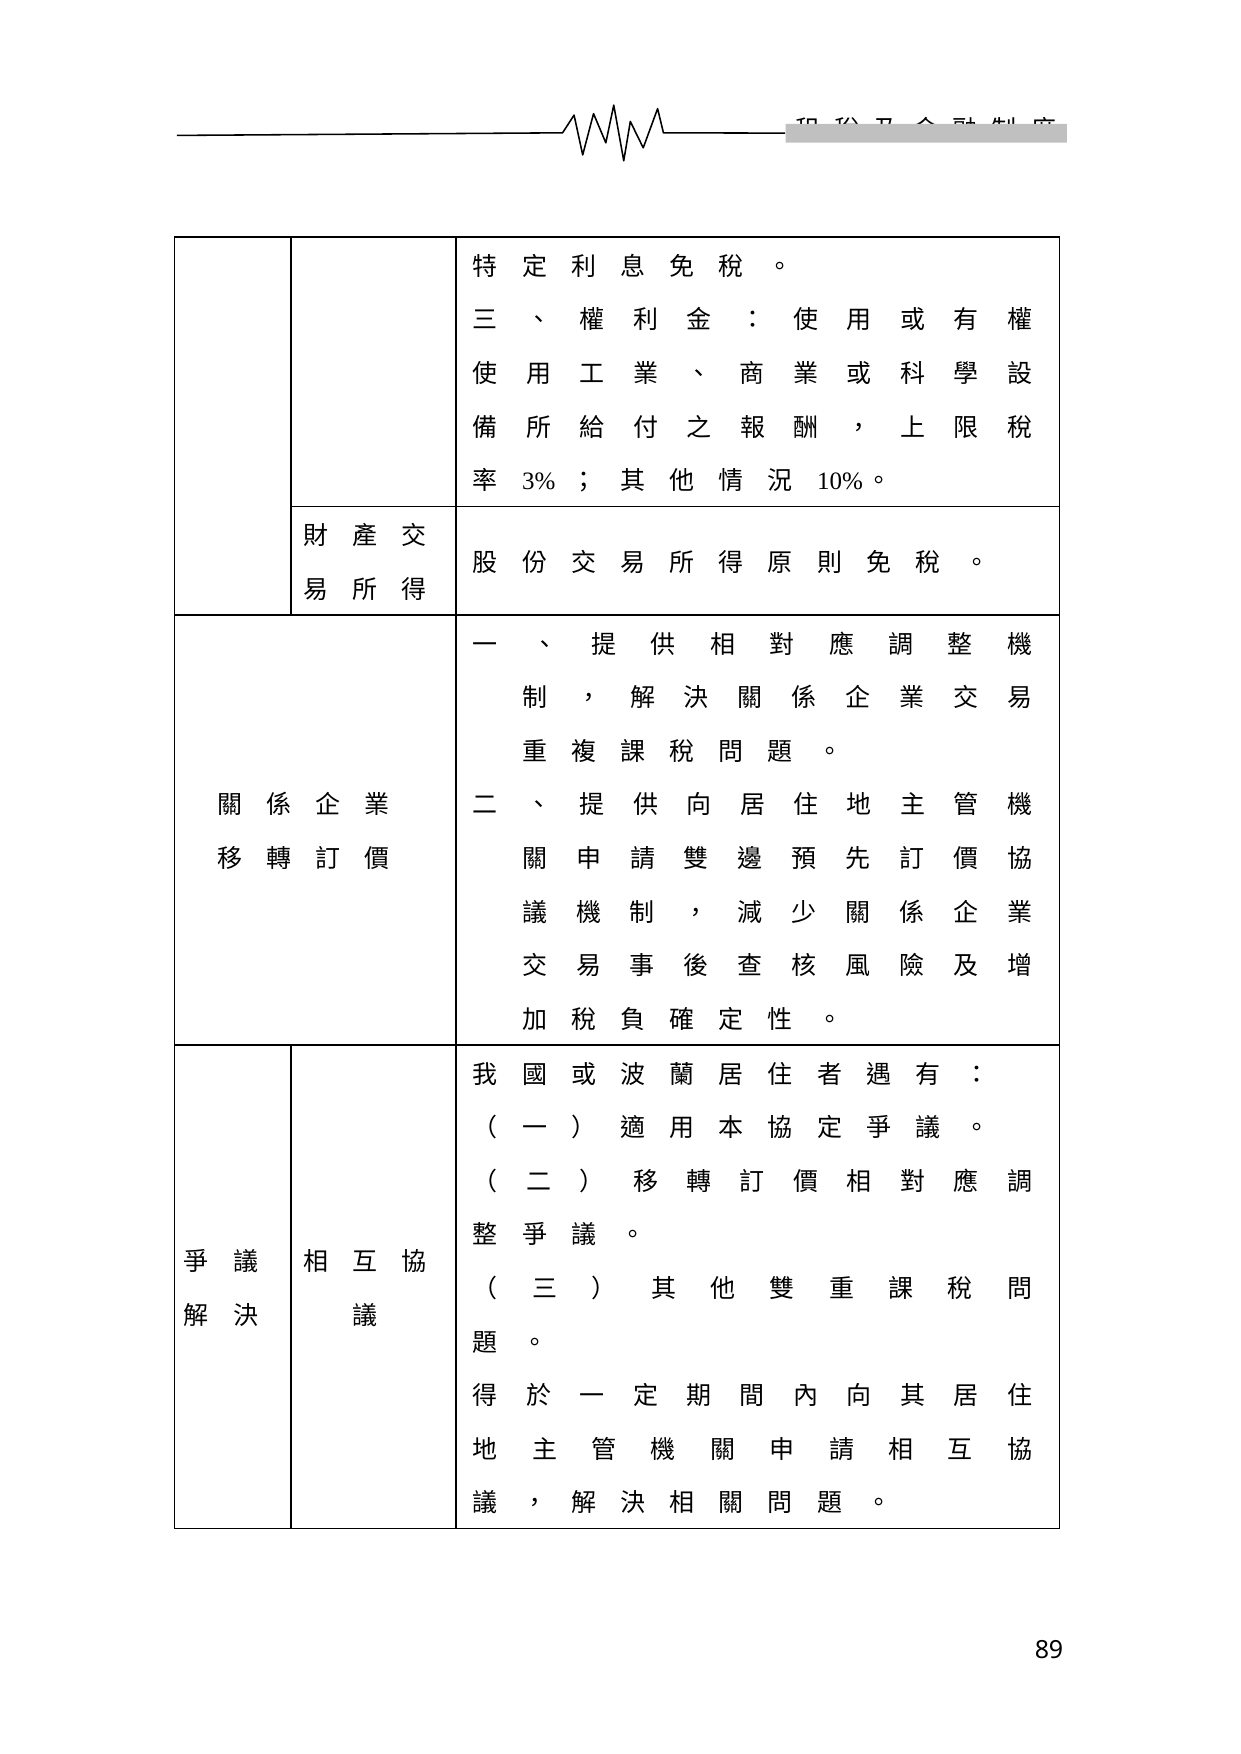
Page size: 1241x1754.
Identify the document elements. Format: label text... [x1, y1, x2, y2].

table_cell 關係企業 移轉訂價 [175, 616, 455, 1044]
table_cell 我國或波蘭居住者遇有： （一）適用本協定爭議。 （二）移轉訂價相對應調整爭議。 （三）其他雙重課稅問題。 得於一定期間內向其居住地主管機關申請相互協議，解決相關問題。 [457, 1046, 1059, 1527]
table_cell 爭議解決 [175, 1046, 290, 1527]
table_cell 一、提供相對應調整機制，解決關係企業交易重複課稅問題。 二、提供向居住地主管機關申請雙邊預先訂價協議機制，減少關係企業交易事後查核風險及增加稅負確定性。 [457, 616, 1059, 1044]
table_cell [175, 238, 290, 614]
table_cell 財產交易所得 [292, 507, 455, 614]
table_cell [292, 238, 455, 506]
table_cell 股份交易所得原則免稅。 [457, 507, 1059, 614]
table_cell 相互協議 [292, 1046, 455, 1527]
table_cell 特定利息免稅。 三、權利金：使用或有權使用工業、商業或科學設備所給付之報酬，上限稅率3%；其他情況10%。 [457, 238, 1059, 506]
